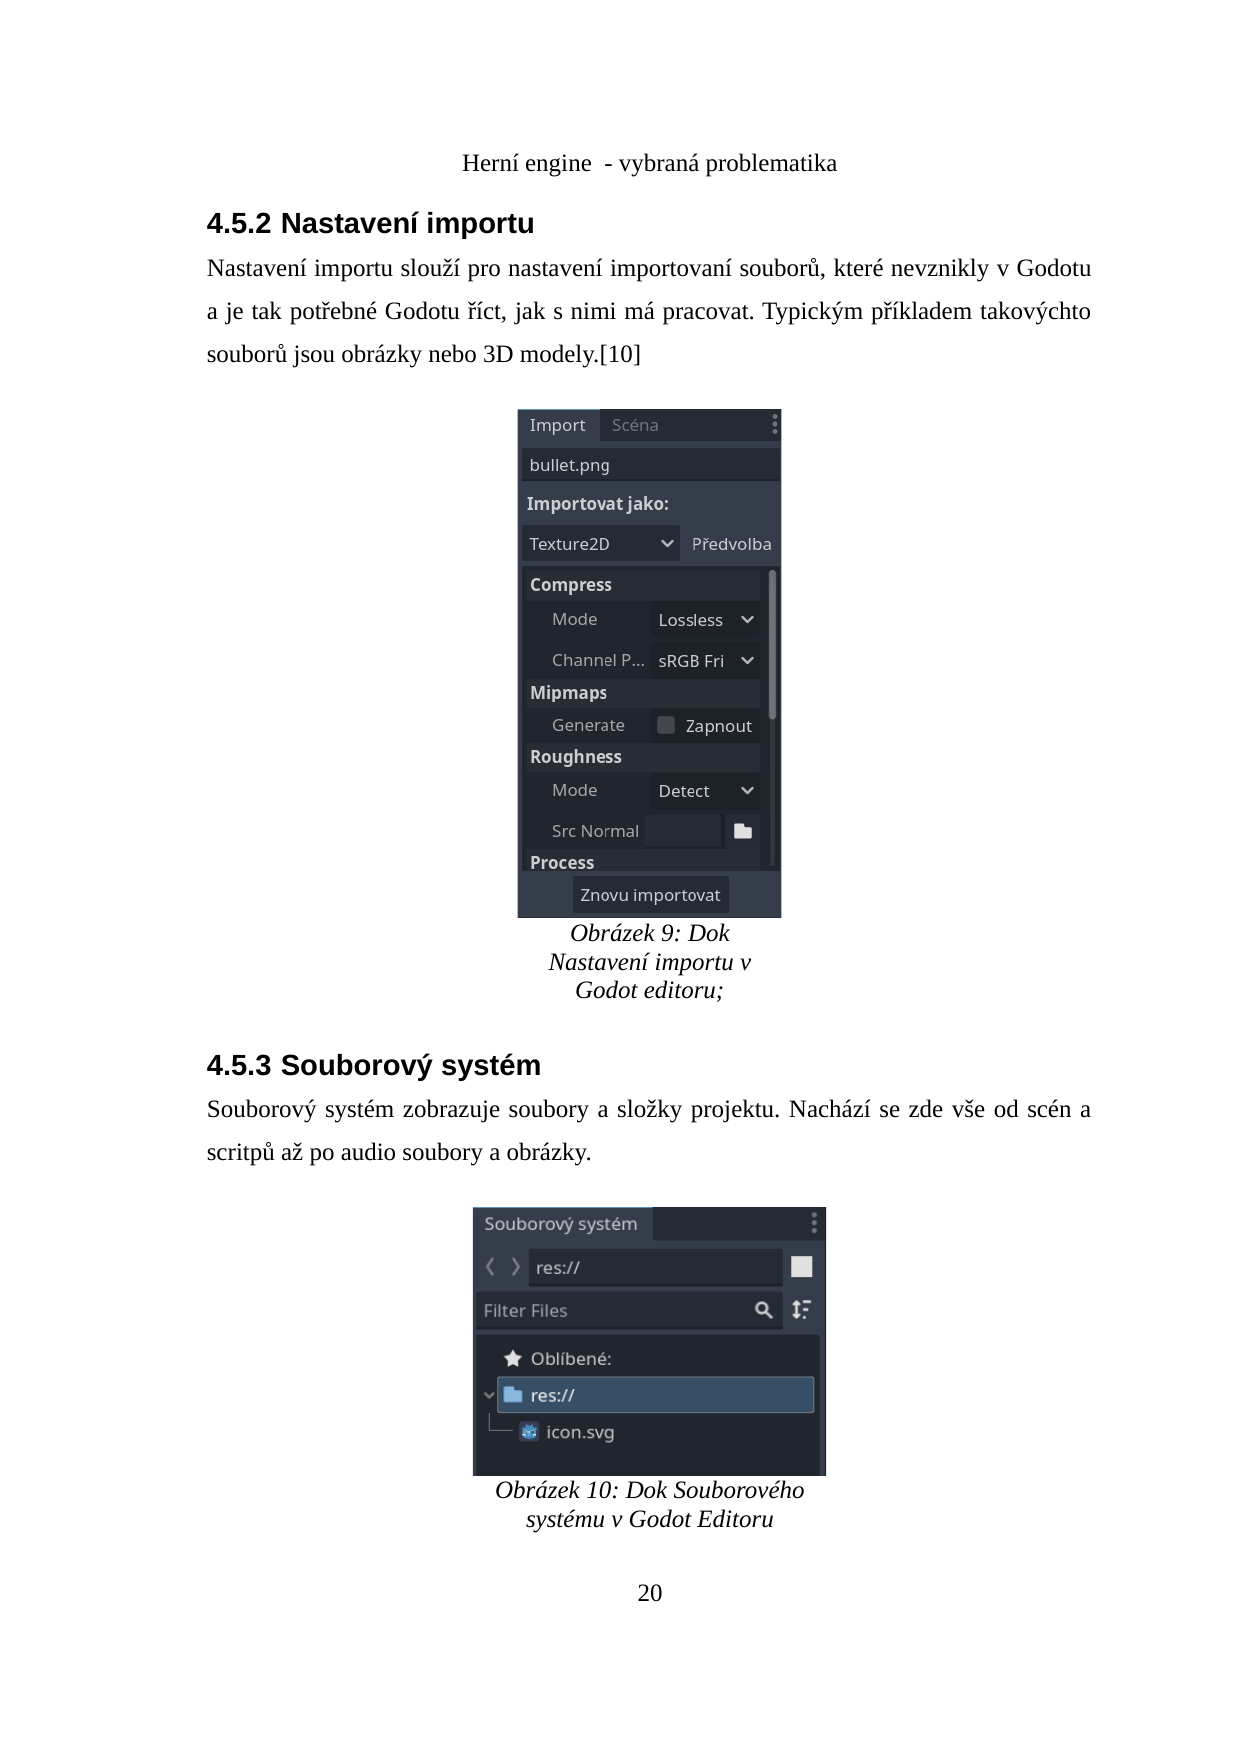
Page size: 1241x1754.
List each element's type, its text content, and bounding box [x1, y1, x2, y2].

text Souborový systém zobrazuje soubory a složky projektu. Nachází se zde vše od scén a scritpů až po audio soubory a obrázky. [207, 1094, 1093, 1166]
picture [472, 1207, 827, 1476]
text Obrázek 10: Dok Souborového systému v Godot Editoru [473, 1476, 826, 1533]
text Nastavení importu slouží pro nastavení importovaní souborů, které nevznikly v Godotu a je tak potřebné Godotu říct, jak s nimi má pracovat. Typickým příkladem takovýchto souborů jsou obrázky nebo 3D modely.[10] [207, 253, 1093, 368]
text Obrázek 9: Dok Nastavení importu v Godot editoru; [518, 918, 782, 1004]
subtitle Nastavení importu [207, 207, 1093, 240]
picture [517, 409, 782, 918]
subtitle Souborový systém [207, 1048, 1093, 1081]
